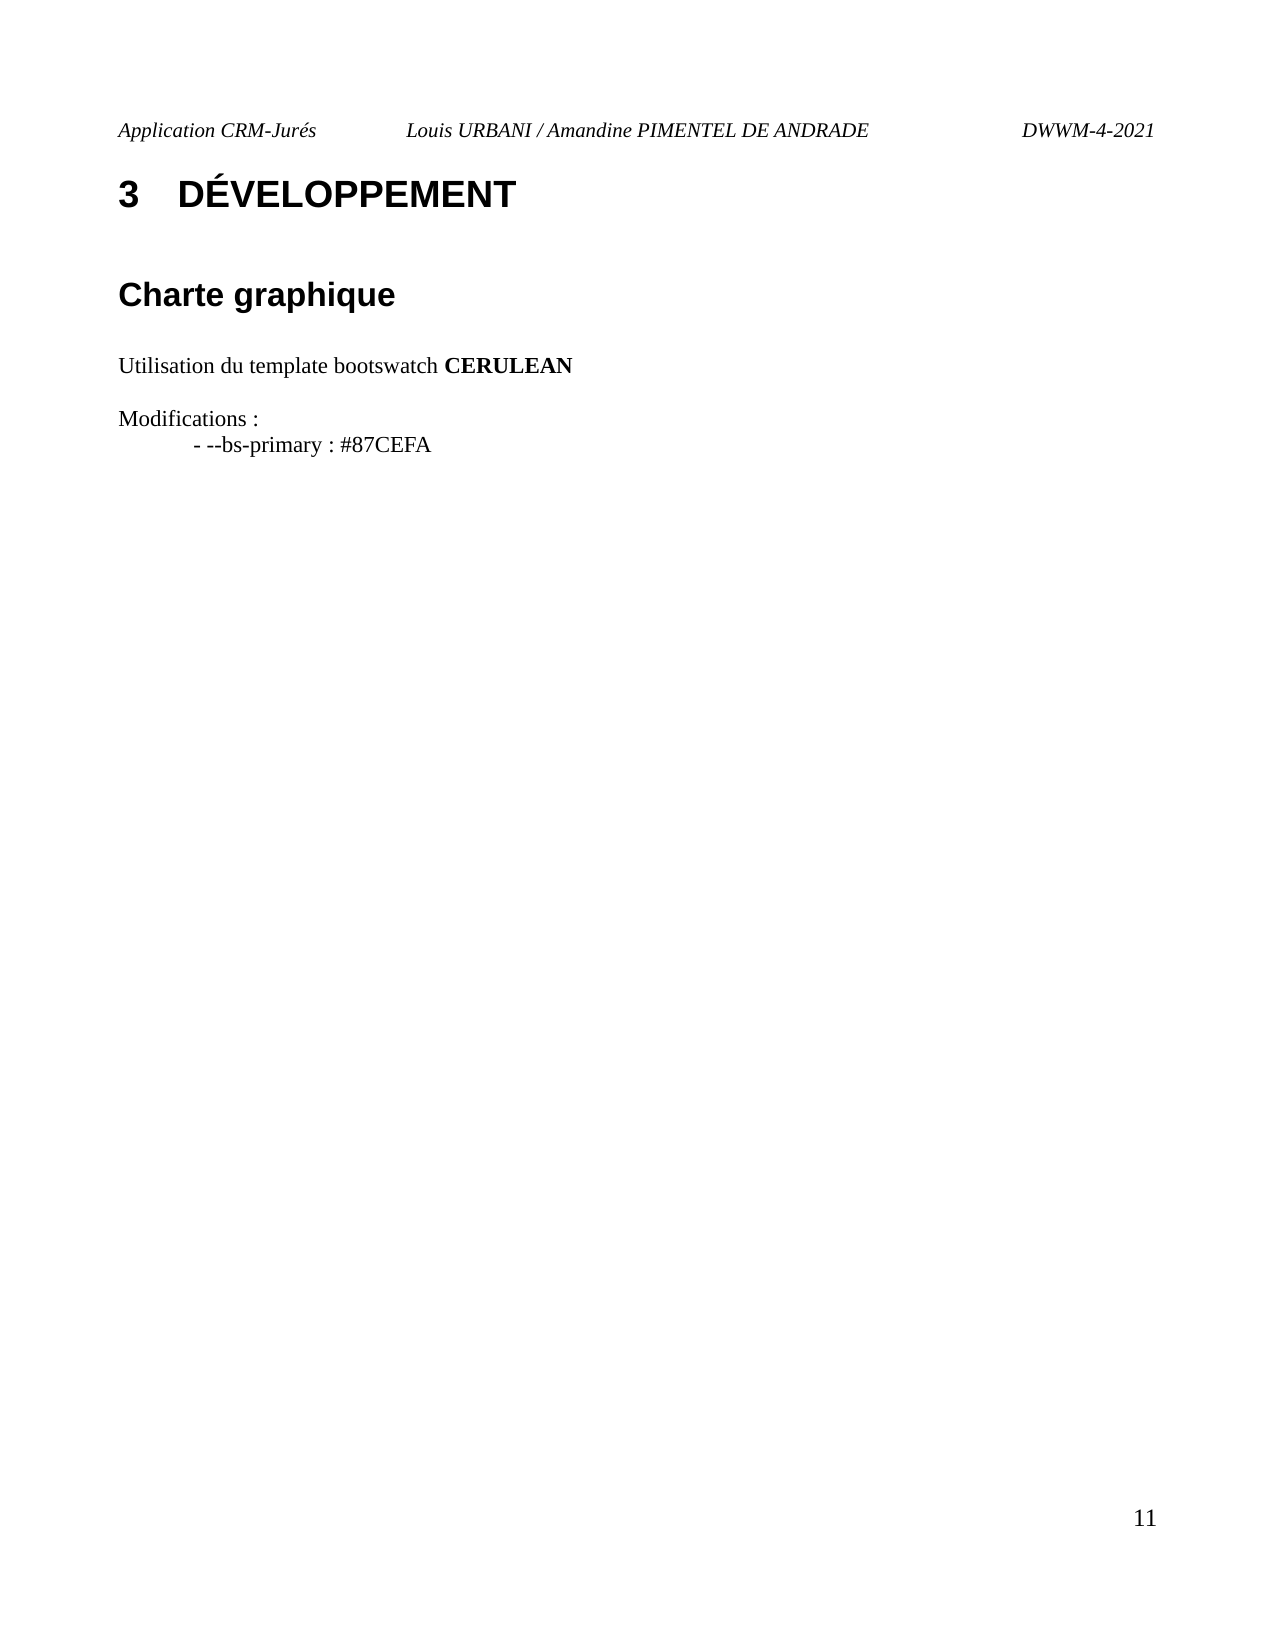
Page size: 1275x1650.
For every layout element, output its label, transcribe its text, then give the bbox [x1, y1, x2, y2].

text Utilisation du template bootswatch CERULEAN [118, 352, 1157, 379]
text - --bs-primary : #87CEFA [118, 431, 1157, 458]
subtitle Charte graphique [118, 275, 1157, 313]
subtitle DÉVELOPPEMENT [118, 172, 1157, 215]
text Modifications : [118, 405, 1157, 431]
